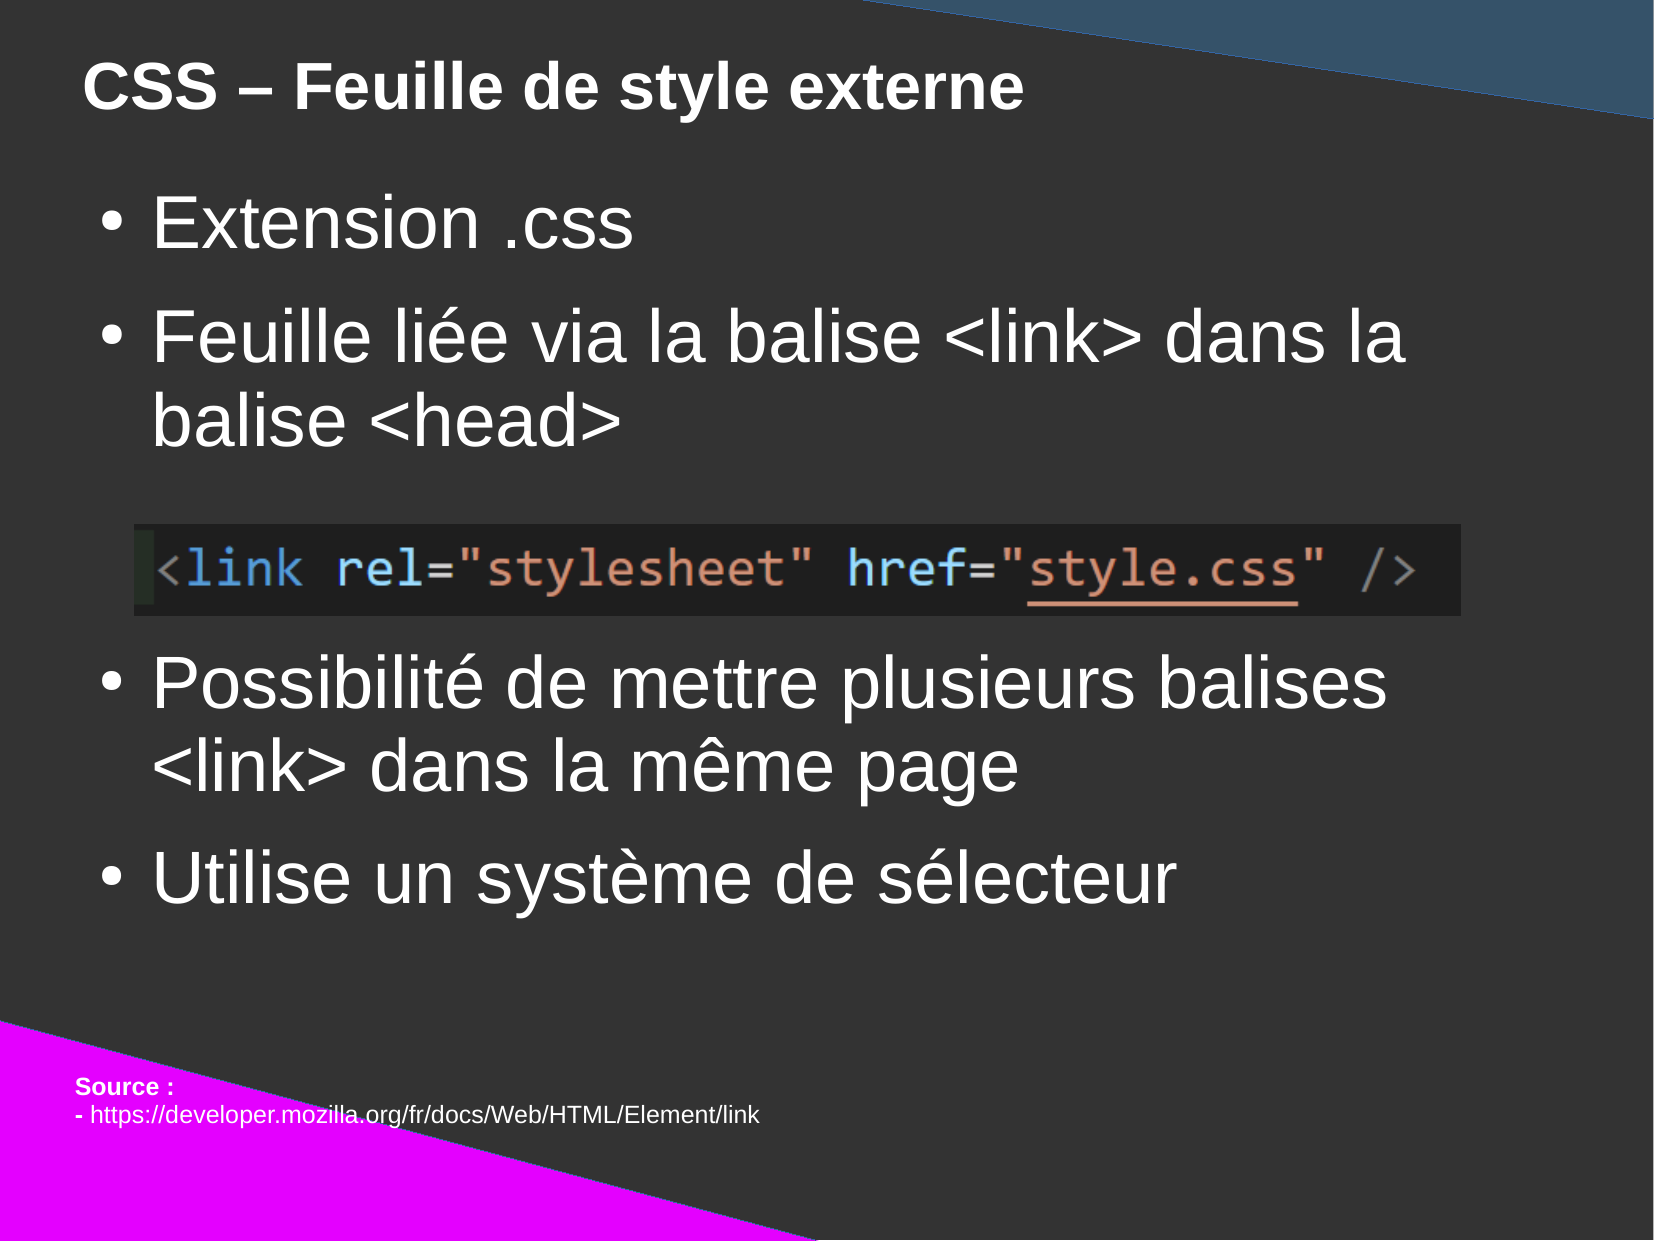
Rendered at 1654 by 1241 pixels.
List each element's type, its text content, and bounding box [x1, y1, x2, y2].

title CSS – Feuille de style externe [82, 49, 1571, 162]
text_box [863, 0, 1654, 119]
text_box Source : - https://developer.mozilla.org/fr/docs/Web/HTML/Element/link [59, 1065, 1546, 1241]
text_box [0, 1020, 165, 1241]
list Extension .css Feuille liée via la balise <link> dans la balise <head> [80, 180, 1605, 480]
picture [134, 524, 1461, 616]
list Possibilité de mettre plusieurs balises <link> dans la même page Utilise un système de sélecteur [80, 641, 1605, 922]
